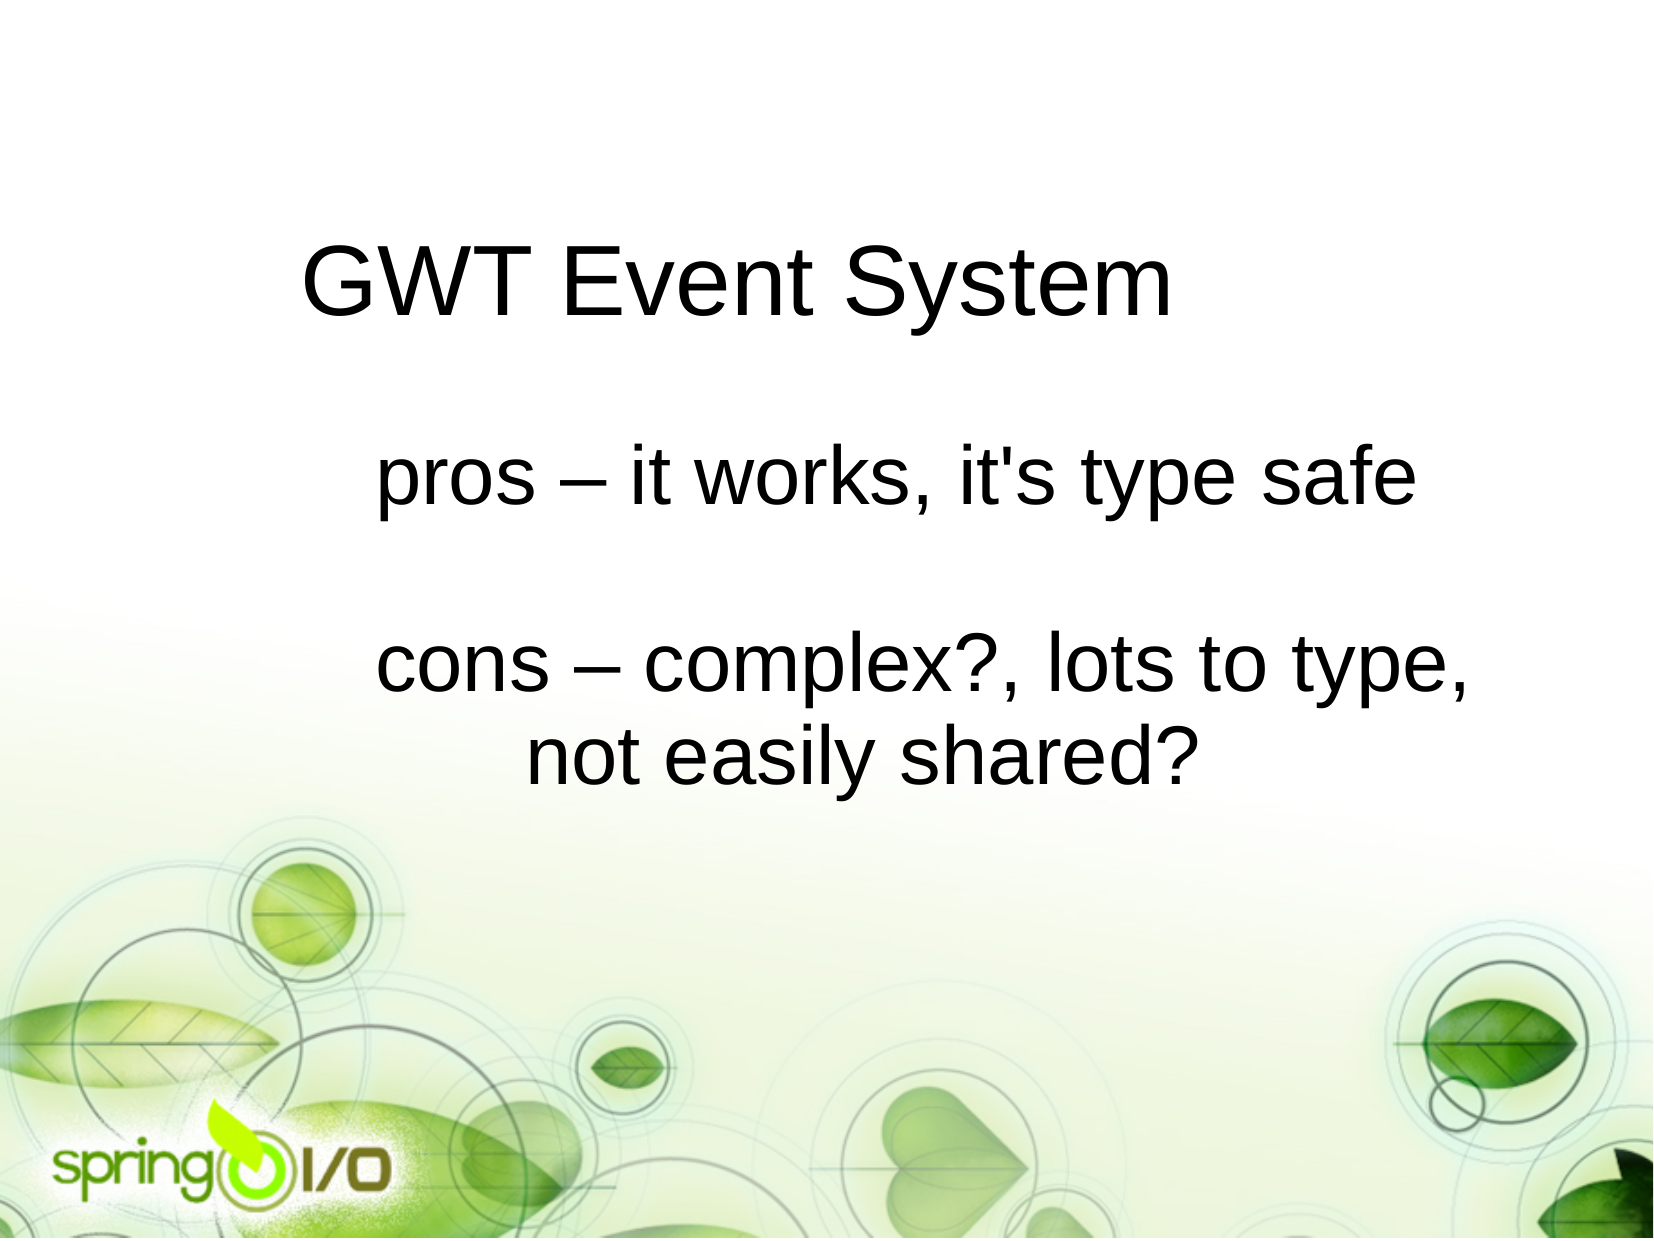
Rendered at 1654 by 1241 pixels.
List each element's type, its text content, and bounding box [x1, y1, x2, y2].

text_box GWT Event System pros – it works, it's type safe cons – complex?, lots to type, not easily shared? [299, 225, 1571, 1110]
picture [0, 0, 1654, 1238]
